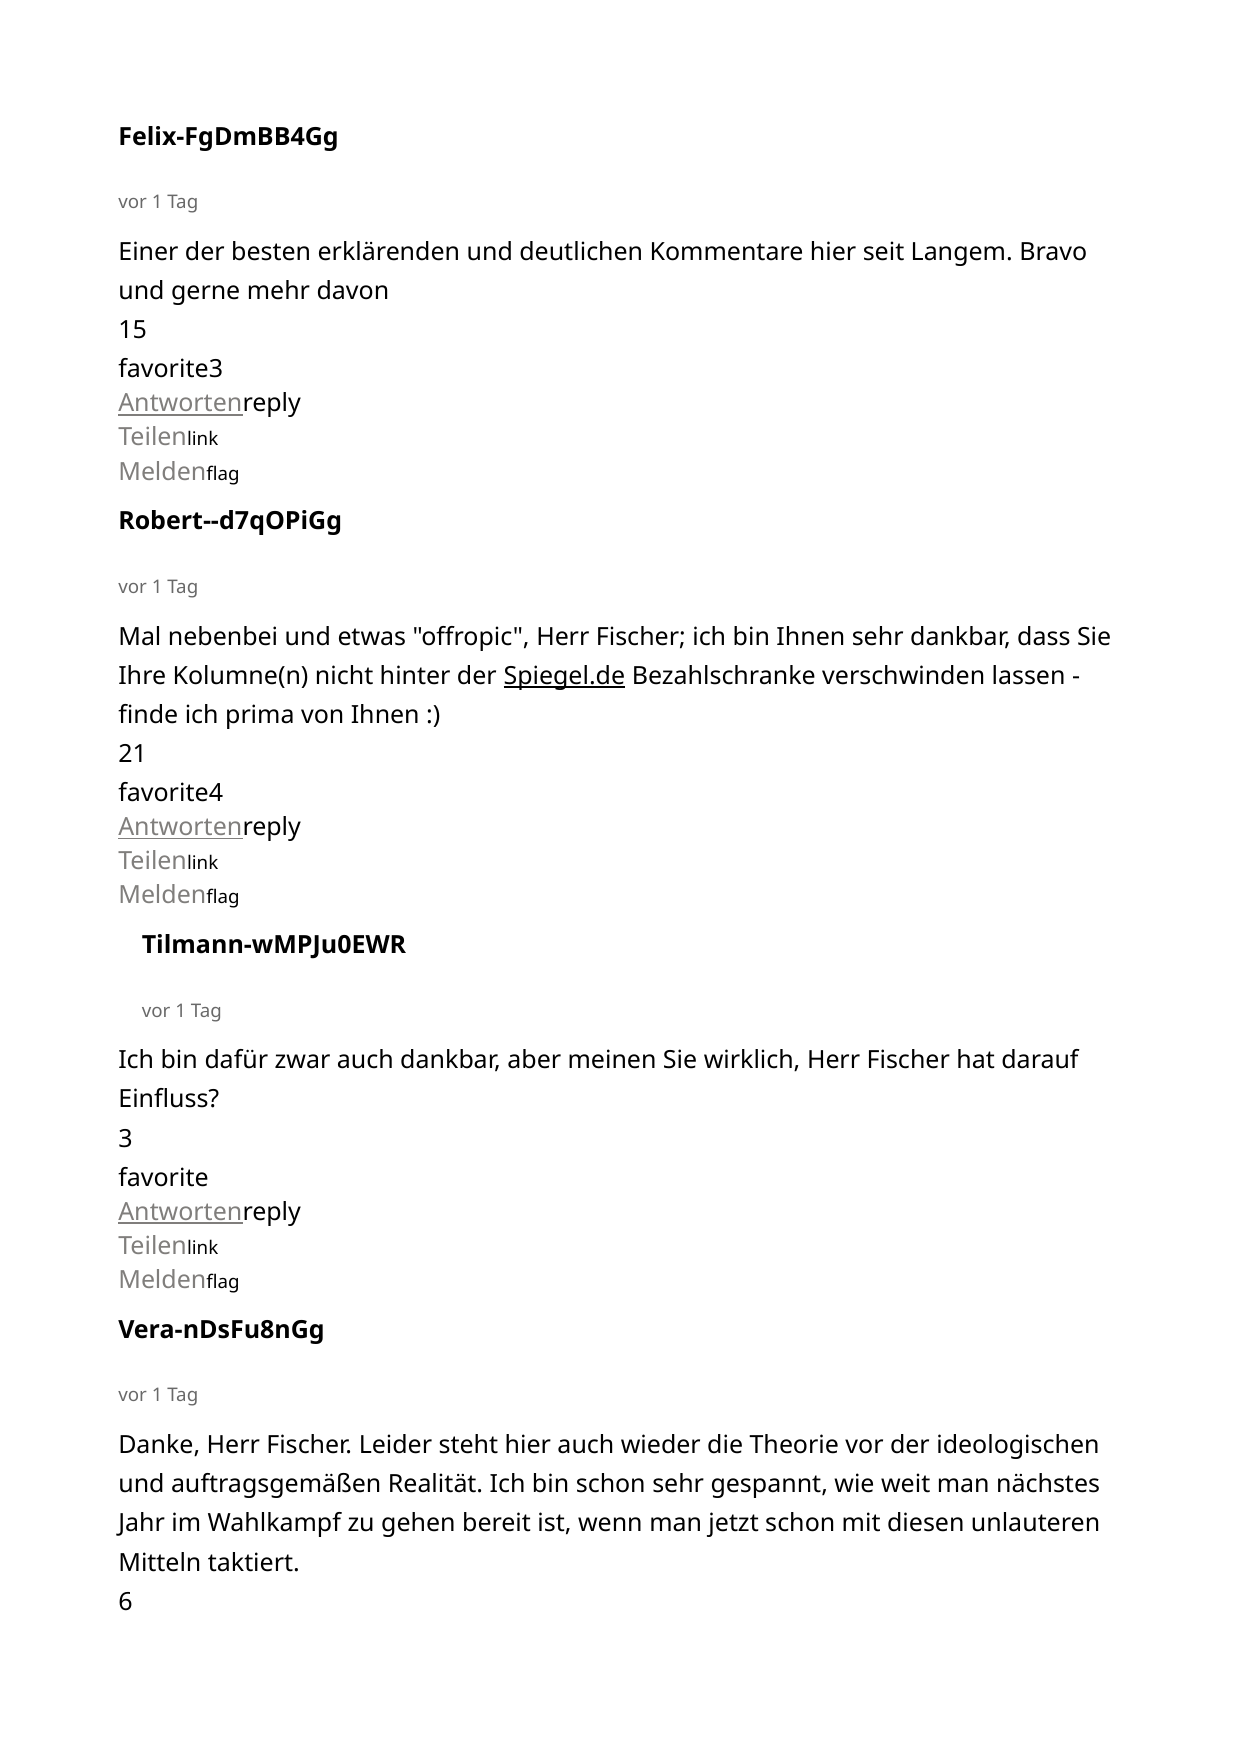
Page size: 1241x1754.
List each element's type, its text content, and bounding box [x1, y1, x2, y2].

text vor 1 Tag [118, 1382, 1117, 1407]
text 6 [118, 1583, 1122, 1617]
text vor 1 Tag [118, 573, 1117, 599]
text Antwortenreply [118, 809, 1122, 843]
text Tilmann-wMPJu0EWR [142, 927, 1114, 961]
text favorite [118, 1159, 1122, 1193]
text Teilenlink [118, 843, 1122, 877]
text Felix-FgDmBB4Gg [118, 118, 1114, 152]
text Ich bin dafür zwar auch dankbar, aber meinen Sie wirklich, Herr Fischer hat darauf Einfluss? [118, 1042, 1122, 1115]
text vor 1 Tag [118, 188, 1117, 214]
text Meldenflag [118, 877, 1122, 911]
text 3 [118, 1120, 1122, 1154]
text Vera-nDsFu8nGg [118, 1311, 1114, 1345]
text Danke, Herr Fischer. Leider steht hier auch wieder die Theorie vor der ideologischen und auftragsgemäßen Realität. Ich bin schon sehr gespannt, wie weit man nächstes Jahr im Wahlkampf zu gehen bereit ist, wenn man jetzt schon mit diesen unlauteren Mitteln taktiert. [118, 1427, 1122, 1578]
text 21 [118, 736, 1122, 770]
text Mal nebenbei und etwas "offropic", Herr Fischer; ich bin Ihnen sehr dankbar, dass Sie Ihre Kolumne(n) nicht hinter der Spiegel.de Bezahlschranke verschwinden lassen - finde ich prima von Ihnen :) [118, 618, 1122, 731]
text Antwortenreply [118, 1193, 1122, 1228]
text Meldenflag [118, 1262, 1122, 1296]
text Teilenlink [118, 419, 1122, 453]
text Antwortenreply [118, 385, 1122, 419]
text favorite4 [118, 775, 1122, 809]
text Teilenlink [118, 1228, 1122, 1262]
text Meldenflag [118, 453, 1122, 487]
text Einer der besten erklärenden und deutlichen Kommentare hier seit Langem. Bravo und gerne mehr davon [118, 233, 1122, 307]
text Robert--d7qOPiGg [118, 503, 1114, 537]
text favorite3 [118, 351, 1122, 385]
text vor 1 Tag [142, 997, 1117, 1023]
text 15 [118, 312, 1122, 346]
